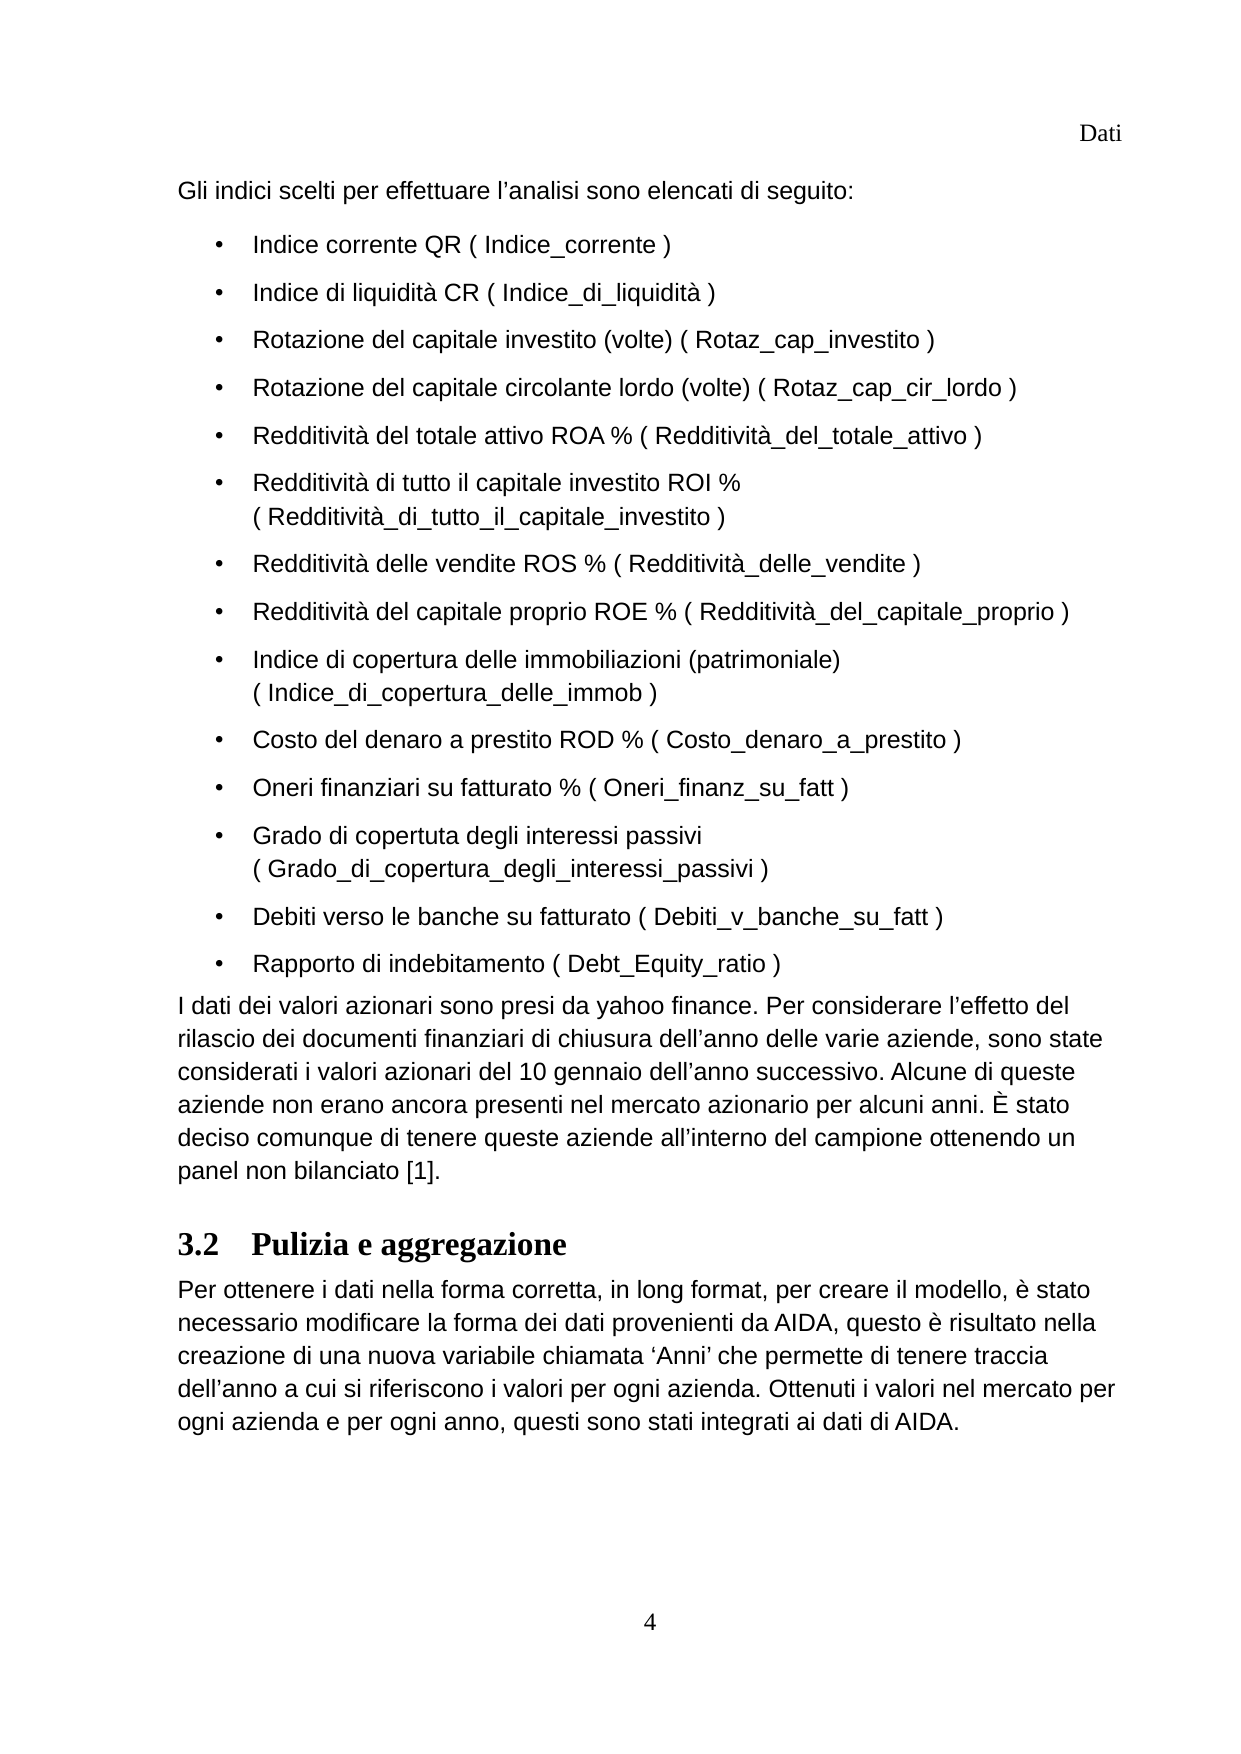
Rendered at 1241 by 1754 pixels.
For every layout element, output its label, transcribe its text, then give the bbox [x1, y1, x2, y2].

list Oneri finanziari su fatturato % ( Oneri_finanz_su_fatt ) [215, 773, 1122, 802]
list Rapporto di indebitamento ( Debt_Equity_ratio ) [215, 949, 1122, 978]
list Rotazione del capitale investito (volte) ( Rotaz_cap_investito ) [215, 325, 1122, 354]
list Redditività delle vendite ROS % ( Redditività_delle_vendite ) [215, 549, 1122, 578]
subtitle Pulizia e aggregazione [177, 1224, 1122, 1263]
list Costo del denaro a prestito ROD % ( Costo_denaro_a_prestito ) [215, 725, 1122, 754]
list Indice corrente QR ( Indice_corrente ) [215, 230, 1122, 259]
list Debiti verso le banche su fatturato ( Debiti_v_banche_su_fatt ) [215, 901, 1122, 930]
list Redditività del totale attivo ROA % ( Redditività_del_totale_attivo ) [215, 421, 1122, 449]
list Redditività del capitale proprio ROE % ( Redditività_del_capitale_proprio ) [215, 597, 1122, 626]
list Rotazione del capitale circolante lordo (volte) ( Rotaz_cap_cir_lordo ) [215, 373, 1122, 402]
text Per ottenere i dati nella forma corretta, in long format, per creare il modello, è stato necessario modificare la forma dei dati provenienti da AIDA, questo è risultato nella creazione di una nuova variabile chiamata ‘Anni’ che permette di tenere traccia dell’anno a cui si riferiscono i valori per ogni azienda. Ottenuti i valori nel mercato per ogni azienda e per ogni anno, questi sono stati integrati ai dati di AIDA. [177, 1275, 1122, 1436]
list Grado di copertuta degli interessi passivi ( Grado_di_copertura_degli_interessi_passivi ) [215, 821, 1122, 883]
list Indice di copertura delle immobiliazioni (patrimoniale)( Indice_di_copertura_delle_immob ) [215, 644, 1122, 706]
text I dati dei valori azionari sono presi da yahoo finance. Per considerare l’effetto del rilascio dei documenti finanziari di chiusura dell’anno delle varie aziende, sono state considerati i valori azionari del 10 gennaio dell’anno successivo. Alcune di queste aziende non erano ancora presenti nel mercato azionario per alcuni anni. È stato deciso comunque di tenere queste aziende all’interno del campione ottenendo un panel non bilanciato [1]. [177, 991, 1122, 1185]
list Redditività di tutto il capitale investito ROI % ( Redditività_di_tutto_il_capitale_investito ) [215, 468, 1122, 530]
text Gli indici scelti per effettuare l’analisi sono elencati di seguito: [177, 176, 1122, 205]
list Indice di liquidità CR ( Indice_di_liquidità ) [215, 278, 1122, 306]
